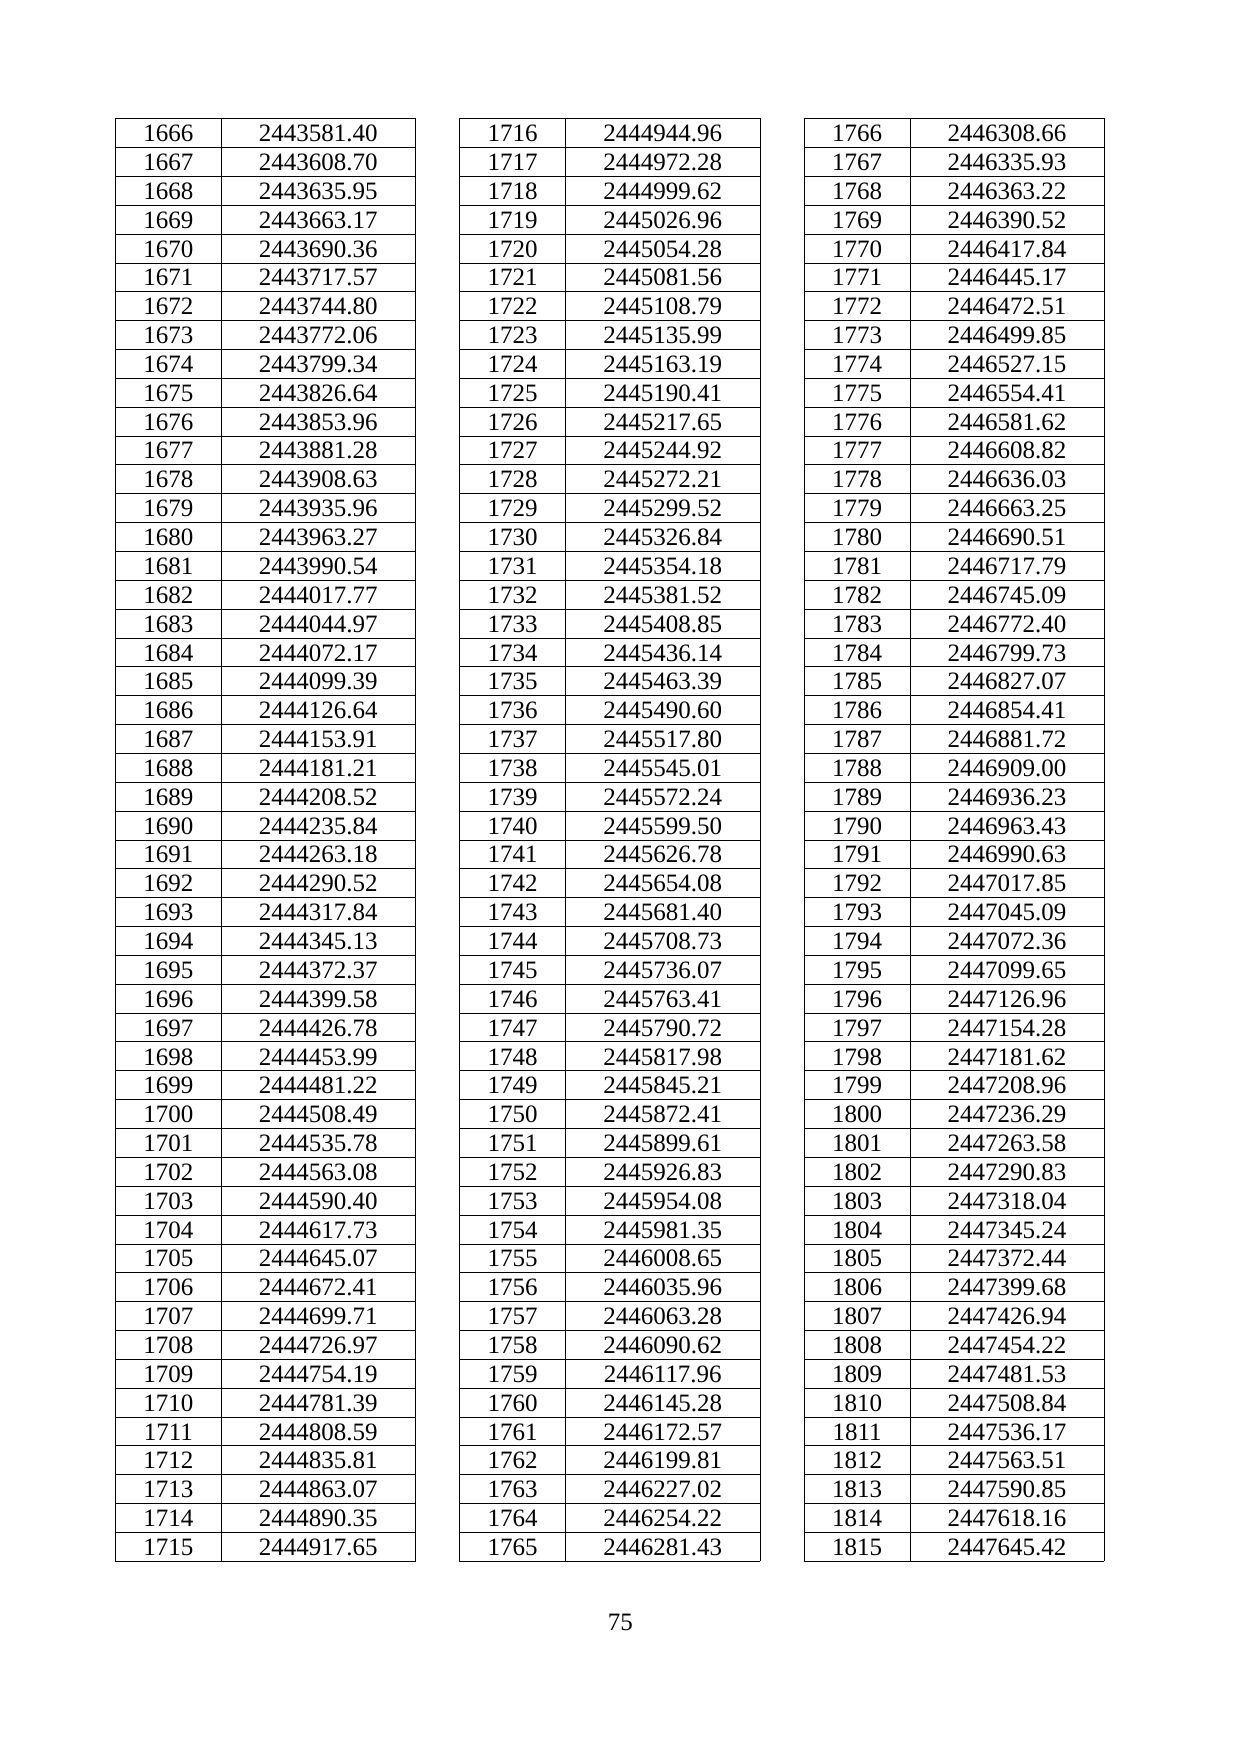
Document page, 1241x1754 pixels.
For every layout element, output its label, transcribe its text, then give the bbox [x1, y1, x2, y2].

table_cell 2446909.00 [911, 754, 1104, 782]
table_cell 1720 [460, 235, 565, 262]
table_cell 1680 [116, 523, 221, 551]
table_cell 2444426.78 [222, 1014, 415, 1041]
table_cell 1683 [116, 610, 221, 637]
table_cell 1813 [805, 1475, 910, 1503]
table_cell 2447399.68 [911, 1273, 1104, 1301]
table_cell 1714 [116, 1504, 221, 1532]
table_cell 2447045.09 [911, 898, 1104, 926]
table_cell 1754 [460, 1216, 565, 1243]
table_cell 2446254.22 [566, 1504, 760, 1532]
table_cell 1707 [116, 1302, 221, 1330]
table_cell 1717 [460, 148, 565, 176]
table_cell 2446936.23 [911, 783, 1104, 811]
table_cell 1787 [805, 725, 910, 753]
table_cell 2445599.50 [566, 812, 760, 839]
table_cell 2447454.22 [911, 1331, 1104, 1359]
table_cell 1771 [805, 264, 910, 291]
table_cell 1687 [116, 725, 221, 753]
table_cell 2445054.28 [566, 235, 760, 262]
table_cell 2444808.59 [222, 1418, 415, 1445]
table_cell 1711 [116, 1418, 221, 1445]
table_cell 1667 [116, 148, 221, 176]
table_cell 2447345.24 [911, 1216, 1104, 1243]
table_cell 2445326.84 [566, 523, 760, 551]
table_cell 1760 [460, 1389, 565, 1417]
table_cell 1706 [116, 1273, 221, 1301]
table_cell 2446363.22 [911, 177, 1104, 205]
table_cell 1681 [116, 552, 221, 580]
table_cell 1793 [805, 898, 910, 926]
table_cell 1800 [805, 1100, 910, 1128]
table_cell 2444453.99 [222, 1042, 415, 1070]
table_cell 2447618.16 [911, 1504, 1104, 1532]
table_cell 2445135.99 [566, 321, 760, 349]
table_cell 2447372.44 [911, 1245, 1104, 1272]
table_cell 2447099.65 [911, 956, 1104, 984]
table_cell 1697 [116, 1014, 221, 1041]
table_cell 2445654.08 [566, 869, 760, 897]
table_cell 2447181.62 [911, 1042, 1104, 1070]
table_cell 1672 [116, 292, 221, 320]
table_cell 2447590.85 [911, 1475, 1104, 1503]
table_cell 2444699.71 [222, 1302, 415, 1330]
table_cell 1694 [116, 927, 221, 955]
table_cell 2446308.66 [911, 119, 1104, 147]
table_cell 2446145.28 [566, 1389, 760, 1417]
table_cell 1799 [805, 1071, 910, 1099]
table_cell 1740 [460, 812, 565, 839]
table_cell 2446472.51 [911, 292, 1104, 320]
table_cell 1812 [805, 1446, 910, 1474]
table_cell 2446717.79 [911, 552, 1104, 580]
table_cell 1781 [805, 552, 910, 580]
table_cell 1744 [460, 927, 565, 955]
table_cell 2444263.18 [222, 841, 415, 868]
table_cell 2447126.96 [911, 985, 1104, 1013]
table_cell 2446527.15 [911, 350, 1104, 378]
table_cell 1713 [116, 1475, 221, 1503]
table_cell 2446227.02 [566, 1475, 760, 1503]
table_cell 1753 [460, 1187, 565, 1214]
table_cell 1716 [460, 119, 565, 147]
table_cell 2445517.80 [566, 725, 760, 753]
table_cell 1729 [460, 494, 565, 522]
table_cell 1770 [805, 235, 910, 262]
table_cell 2445626.78 [566, 841, 760, 868]
table_cell 1739 [460, 783, 565, 811]
table_cell 2444617.73 [222, 1216, 415, 1243]
table_cell 1705 [116, 1245, 221, 1272]
table_cell 1727 [460, 437, 565, 464]
table_cell 2447481.53 [911, 1360, 1104, 1388]
table_cell 2444099.39 [222, 667, 415, 695]
table_cell 2445081.56 [566, 264, 760, 291]
table_cell 1730 [460, 523, 565, 551]
table_cell 1807 [805, 1302, 910, 1330]
table_cell 1666 [116, 119, 221, 147]
table_cell 1762 [460, 1446, 565, 1474]
table_cell 1735 [460, 667, 565, 695]
table_cell 2447563.51 [911, 1446, 1104, 1474]
table_cell 1725 [460, 379, 565, 407]
table_cell 1724 [460, 350, 565, 378]
table_cell 1808 [805, 1331, 910, 1359]
table_cell 1719 [460, 206, 565, 233]
table_cell 2444672.41 [222, 1273, 415, 1301]
table_cell 2445572.24 [566, 783, 760, 811]
table_cell 2445299.52 [566, 494, 760, 522]
table_cell 1801 [805, 1129, 910, 1157]
table_cell 2445899.61 [566, 1129, 760, 1157]
table_cell 2443963.27 [222, 523, 415, 551]
table_cell 1780 [805, 523, 910, 551]
table_cell 2444017.77 [222, 581, 415, 609]
table_cell 1745 [460, 956, 565, 984]
table_cell 1798 [805, 1042, 910, 1070]
table_cell 2443744.80 [222, 292, 415, 320]
table_cell 2446417.84 [911, 235, 1104, 262]
table_cell 1732 [460, 581, 565, 609]
table_cell 2444754.19 [222, 1360, 415, 1388]
table_cell 1761 [460, 1418, 565, 1445]
table_cell 2445463.39 [566, 667, 760, 695]
table_cell 2444781.39 [222, 1389, 415, 1417]
table_cell 2444153.91 [222, 725, 415, 753]
table_cell 1676 [116, 408, 221, 436]
table_cell 1678 [116, 465, 221, 493]
table_cell 1784 [805, 639, 910, 666]
table_cell 2446581.62 [911, 408, 1104, 436]
table_cell 1698 [116, 1042, 221, 1070]
table_cell 1741 [460, 841, 565, 868]
table_cell 1789 [805, 783, 910, 811]
table_cell 2445436.14 [566, 639, 760, 666]
table_cell 2443663.17 [222, 206, 415, 233]
table_cell 1779 [805, 494, 910, 522]
table_cell 2445981.35 [566, 1216, 760, 1243]
table_cell 2446854.41 [911, 696, 1104, 724]
table_cell 1723 [460, 321, 565, 349]
table_cell 2445790.72 [566, 1014, 760, 1041]
table_cell 2443935.96 [222, 494, 415, 522]
table_cell 2444072.17 [222, 639, 415, 666]
table_cell 2443581.40 [222, 119, 415, 147]
table_cell 2446035.96 [566, 1273, 760, 1301]
table_cell 1696 [116, 985, 221, 1013]
table_cell 2447154.28 [911, 1014, 1104, 1041]
table_cell 1682 [116, 581, 221, 609]
table_cell 2443717.57 [222, 264, 415, 291]
table_cell 1701 [116, 1129, 221, 1157]
table_cell 1809 [805, 1360, 910, 1388]
table_cell 1677 [116, 437, 221, 464]
table_cell 2446963.43 [911, 812, 1104, 839]
table_cell 1773 [805, 321, 910, 349]
table_cell 1742 [460, 869, 565, 897]
table_cell 2445163.19 [566, 350, 760, 378]
table_cell 2443853.96 [222, 408, 415, 436]
table_cell 1755 [460, 1245, 565, 1272]
table_cell 2446663.25 [911, 494, 1104, 522]
table_cell 2445272.21 [566, 465, 760, 493]
table_cell 2444563.08 [222, 1158, 415, 1186]
table_cell 1802 [805, 1158, 910, 1186]
table_cell 2444345.13 [222, 927, 415, 955]
table_cell 2444535.78 [222, 1129, 415, 1157]
table_cell 1692 [116, 869, 221, 897]
table_cell 1715 [116, 1533, 221, 1561]
table_cell 2445736.07 [566, 956, 760, 984]
table_cell 1792 [805, 869, 910, 897]
table_cell 2446636.03 [911, 465, 1104, 493]
table_cell 2446117.96 [566, 1360, 760, 1388]
table_cell 2445217.65 [566, 408, 760, 436]
table_cell 2445763.41 [566, 985, 760, 1013]
table_cell 2444372.37 [222, 956, 415, 984]
table_cell 2444999.62 [566, 177, 760, 205]
table_cell 2446772.40 [911, 610, 1104, 637]
table_cell 1810 [805, 1389, 910, 1417]
table_cell 1777 [805, 437, 910, 464]
table_cell 2443908.63 [222, 465, 415, 493]
table_cell 1796 [805, 985, 910, 1013]
table_cell 1712 [116, 1446, 221, 1474]
table_cell 1671 [116, 264, 221, 291]
table_cell 1772 [805, 292, 910, 320]
table_cell 1684 [116, 639, 221, 666]
table_cell 2444590.40 [222, 1187, 415, 1214]
table_cell 1757 [460, 1302, 565, 1330]
table_cell 1795 [805, 956, 910, 984]
table_cell 2444835.81 [222, 1446, 415, 1474]
table_cell 1679 [116, 494, 221, 522]
table_cell 1747 [460, 1014, 565, 1041]
table_cell 1767 [805, 148, 910, 176]
table_cell 2446090.62 [566, 1331, 760, 1359]
table_cell 2446172.57 [566, 1418, 760, 1445]
table_cell 1805 [805, 1245, 910, 1272]
table_cell 2444726.97 [222, 1331, 415, 1359]
table_cell 2443772.06 [222, 321, 415, 349]
table_cell 1759 [460, 1360, 565, 1388]
table_cell 2445354.18 [566, 552, 760, 580]
table_cell 2443990.54 [222, 552, 415, 580]
table_cell 2446745.09 [911, 581, 1104, 609]
table_cell 2444917.65 [222, 1533, 415, 1561]
table_cell 2445545.01 [566, 754, 760, 782]
table_cell 1726 [460, 408, 565, 436]
table_cell 2446445.17 [911, 264, 1104, 291]
table_cell 2446881.72 [911, 725, 1104, 753]
table_cell 2445490.60 [566, 696, 760, 724]
table_cell 1737 [460, 725, 565, 753]
table_cell 1675 [116, 379, 221, 407]
table_cell 2444508.49 [222, 1100, 415, 1128]
table_cell 2444181.21 [222, 754, 415, 782]
table_cell 2446554.41 [911, 379, 1104, 407]
table_cell 2445190.41 [566, 379, 760, 407]
table_cell 1803 [805, 1187, 910, 1214]
table_cell 2443799.34 [222, 350, 415, 378]
table_cell 1758 [460, 1331, 565, 1359]
table_cell 1811 [805, 1418, 910, 1445]
table_cell 2447072.36 [911, 927, 1104, 955]
table_cell 2444890.35 [222, 1504, 415, 1532]
table_cell 1768 [805, 177, 910, 205]
table_cell 1774 [805, 350, 910, 378]
table_cell 2443635.95 [222, 177, 415, 205]
table_cell 2446390.52 [911, 206, 1104, 233]
table_cell 2445954.08 [566, 1187, 760, 1214]
table_cell 1748 [460, 1042, 565, 1070]
table_cell 2445872.41 [566, 1100, 760, 1128]
table_cell 1691 [116, 841, 221, 868]
table_cell 1790 [805, 812, 910, 839]
table_cell 2444863.07 [222, 1475, 415, 1503]
table_cell 1702 [116, 1158, 221, 1186]
table_cell 2447645.42 [911, 1533, 1104, 1561]
table_cell 1709 [116, 1360, 221, 1388]
table_cell 2446827.07 [911, 667, 1104, 695]
table_cell 1718 [460, 177, 565, 205]
table_cell 2447318.04 [911, 1187, 1104, 1214]
table_cell 2443690.36 [222, 235, 415, 262]
table_cell 1686 [116, 696, 221, 724]
table_cell 1722 [460, 292, 565, 320]
table_cell 2447508.84 [911, 1389, 1104, 1417]
table_cell 2444399.58 [222, 985, 415, 1013]
table_cell 2445926.83 [566, 1158, 760, 1186]
table_cell 1668 [116, 177, 221, 205]
table_cell 2445845.21 [566, 1071, 760, 1099]
table_cell 1674 [116, 350, 221, 378]
table_cell 2443608.70 [222, 148, 415, 176]
table_cell 2446008.65 [566, 1245, 760, 1272]
table_cell 1749 [460, 1071, 565, 1099]
table_cell 1738 [460, 754, 565, 782]
table_cell 2444317.84 [222, 898, 415, 926]
table_cell 2444235.84 [222, 812, 415, 839]
table_cell 2446608.82 [911, 437, 1104, 464]
table_cell 1783 [805, 610, 910, 637]
table_cell 1794 [805, 927, 910, 955]
table_cell 1736 [460, 696, 565, 724]
table_cell 2447290.83 [911, 1158, 1104, 1186]
table_cell 1797 [805, 1014, 910, 1041]
table_cell 1728 [460, 465, 565, 493]
table_cell 2444208.52 [222, 783, 415, 811]
table_cell 1788 [805, 754, 910, 782]
table_cell 2446063.28 [566, 1302, 760, 1330]
table_cell 1765 [460, 1533, 565, 1561]
table_cell 1815 [805, 1533, 910, 1561]
table_cell 2446799.73 [911, 639, 1104, 666]
table_cell 2444944.96 [566, 119, 760, 147]
table_cell 1746 [460, 985, 565, 1013]
table_cell 2444972.28 [566, 148, 760, 176]
table_cell 1695 [116, 956, 221, 984]
table_cell 1786 [805, 696, 910, 724]
table_cell 1700 [116, 1100, 221, 1128]
table_cell 2444645.07 [222, 1245, 415, 1272]
table_cell 2445408.85 [566, 610, 760, 637]
table_cell 1752 [460, 1158, 565, 1186]
table_cell 2445244.92 [566, 437, 760, 464]
table_cell 1756 [460, 1273, 565, 1301]
table_cell 1688 [116, 754, 221, 782]
table_cell 2445708.73 [566, 927, 760, 955]
table_cell 1778 [805, 465, 910, 493]
table_cell 2447236.29 [911, 1100, 1104, 1128]
table_cell 1804 [805, 1216, 910, 1243]
table_cell 1731 [460, 552, 565, 580]
table_cell 2446335.93 [911, 148, 1104, 176]
table_cell 2444481.22 [222, 1071, 415, 1099]
table_cell 2444044.97 [222, 610, 415, 637]
table_cell 1782 [805, 581, 910, 609]
table_cell 1669 [116, 206, 221, 233]
table_cell 1685 [116, 667, 221, 695]
table_cell 1806 [805, 1273, 910, 1301]
table_cell 2445817.98 [566, 1042, 760, 1070]
table_cell 2447017.85 [911, 869, 1104, 897]
table_cell 2447536.17 [911, 1418, 1104, 1445]
table_cell 2446690.51 [911, 523, 1104, 551]
table_cell 1785 [805, 667, 910, 695]
table_cell 2443881.28 [222, 437, 415, 464]
table_cell 2444126.64 [222, 696, 415, 724]
table_cell 1791 [805, 841, 910, 868]
table_cell 1766 [805, 119, 910, 147]
table_cell 2445681.40 [566, 898, 760, 926]
table_cell 2447426.94 [911, 1302, 1104, 1330]
table_cell 2446199.81 [566, 1446, 760, 1474]
table_cell 1721 [460, 264, 565, 291]
table_cell 1763 [460, 1475, 565, 1503]
table_cell 2446990.63 [911, 841, 1104, 868]
table_cell 1733 [460, 610, 565, 637]
table_cell 2446281.43 [566, 1533, 760, 1561]
table_cell 1775 [805, 379, 910, 407]
table_cell 1743 [460, 898, 565, 926]
table_cell 2443826.64 [222, 379, 415, 407]
table_cell 2447208.96 [911, 1071, 1104, 1099]
table_cell 1704 [116, 1216, 221, 1243]
table_cell 1673 [116, 321, 221, 349]
table_cell 1769 [805, 206, 910, 233]
table_cell 1693 [116, 898, 221, 926]
table_cell 1708 [116, 1331, 221, 1359]
table_cell 2447263.58 [911, 1129, 1104, 1157]
table_cell 2445381.52 [566, 581, 760, 609]
table_cell 1776 [805, 408, 910, 436]
table_cell 1690 [116, 812, 221, 839]
table_cell 1750 [460, 1100, 565, 1128]
table_cell 2446499.85 [911, 321, 1104, 349]
table_cell 1764 [460, 1504, 565, 1532]
table_cell 2445026.96 [566, 206, 760, 233]
table_cell 1670 [116, 235, 221, 262]
table_cell 1734 [460, 639, 565, 666]
table_cell 1751 [460, 1129, 565, 1157]
table_cell 1703 [116, 1187, 221, 1214]
table_cell 2444290.52 [222, 869, 415, 897]
table_cell 2445108.79 [566, 292, 760, 320]
table_cell 1814 [805, 1504, 910, 1532]
table_cell 1689 [116, 783, 221, 811]
table_cell 1710 [116, 1389, 221, 1417]
table_cell 1699 [116, 1071, 221, 1099]
